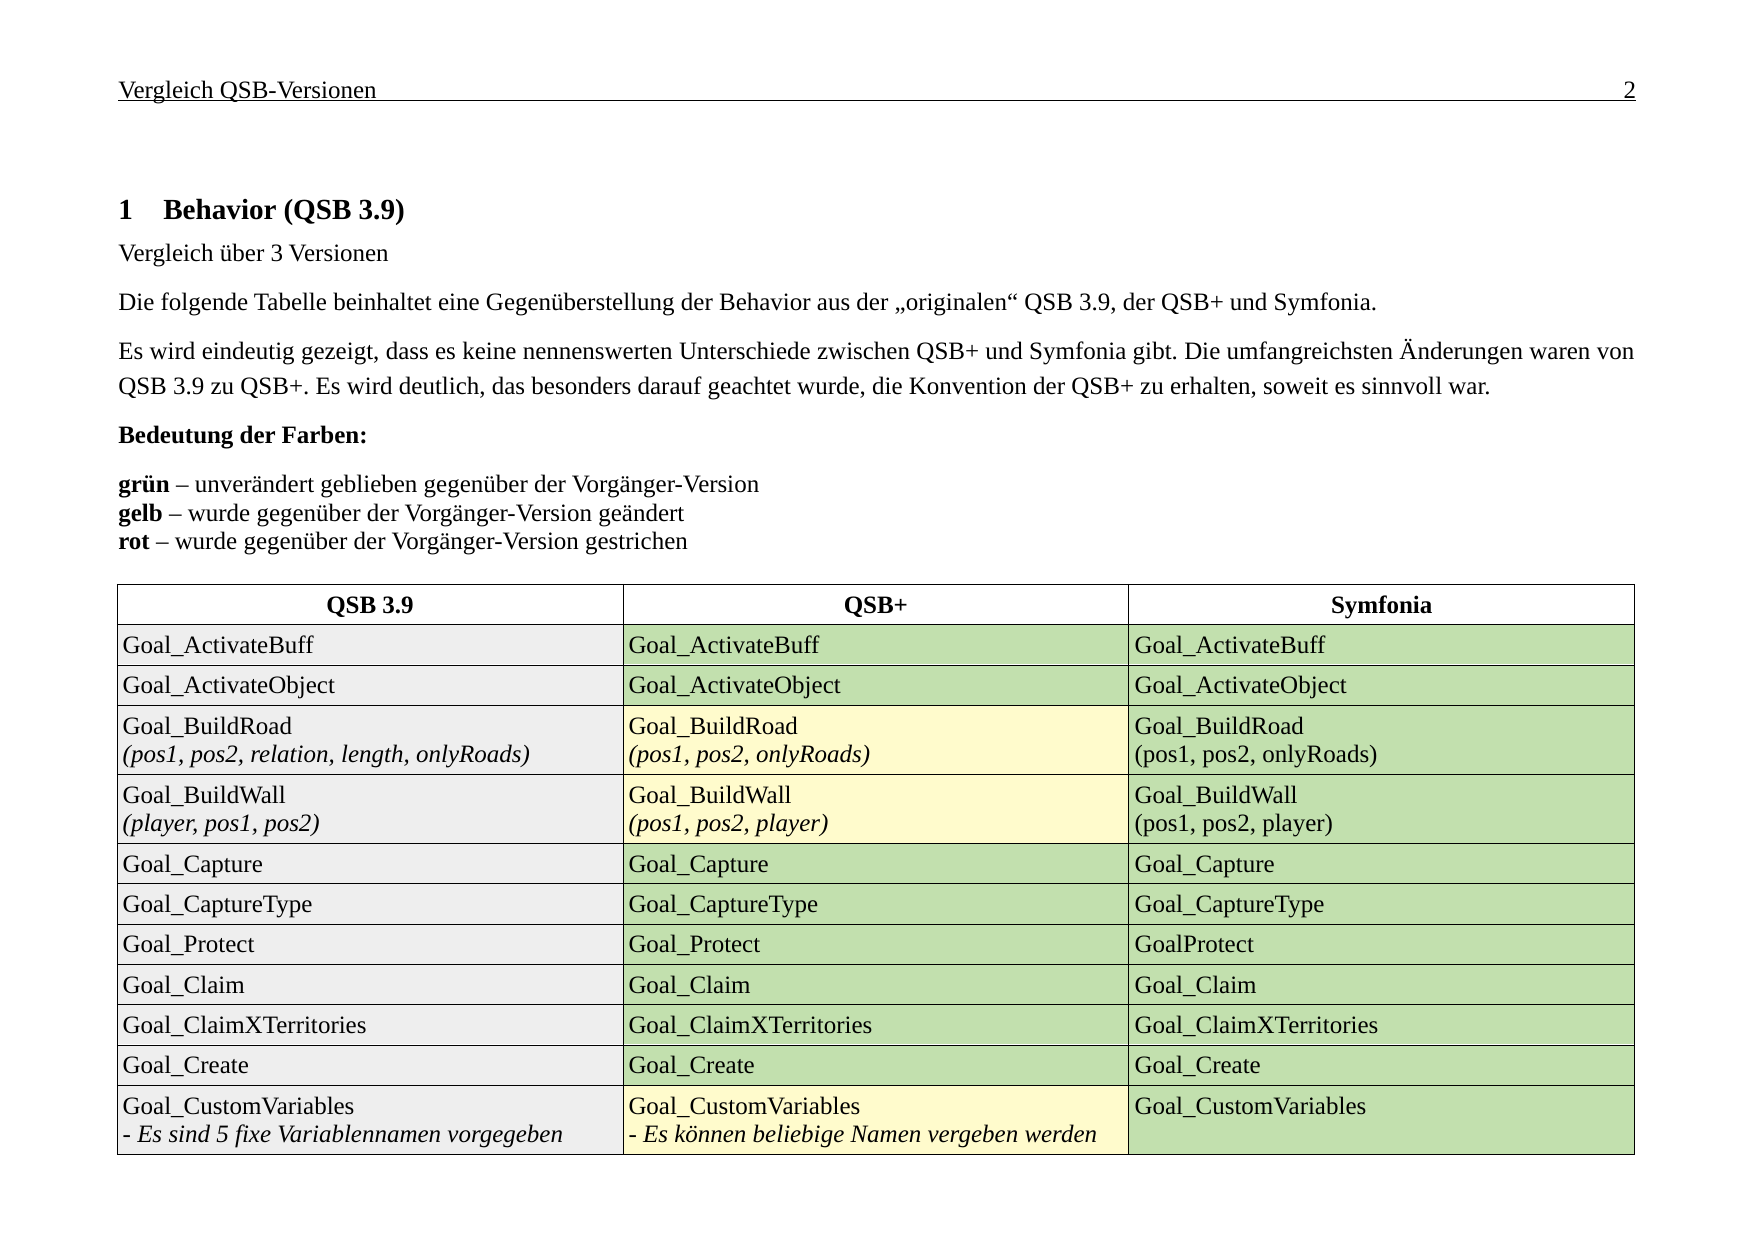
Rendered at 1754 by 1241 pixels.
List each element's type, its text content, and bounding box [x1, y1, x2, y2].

table_cell Goal_BuildRoad (pos1, pos2, onlyRoads) [1129, 706, 1634, 774]
table_cell Goal_BuildWall (player, pos1, pos2) [118, 775, 623, 843]
table_header QSB 3.9 [118, 585, 623, 624]
table_cell Goal_ActivateBuff [624, 625, 1128, 664]
table_cell Goal_Capture [624, 844, 1128, 883]
table_cell Goal_Create [624, 1046, 1128, 1085]
table_cell Goal_CustomVariables [1129, 1086, 1634, 1154]
table_cell Goal_Protect [624, 925, 1128, 964]
table_header Symfonia [1129, 585, 1634, 624]
table_cell Goal_BuildWall (pos1, pos2, player) [624, 775, 1128, 843]
table_cell Goal_Create [118, 1046, 623, 1085]
table_cell Goal_BuildWall (pos1, pos2, player) [1129, 775, 1634, 843]
table_cell Goal_ClaimXTerritories [118, 1005, 623, 1044]
table_cell Goal_ClaimXTerritories [624, 1005, 1128, 1044]
table_cell Goal_Claim [624, 965, 1128, 1004]
table_cell Goal_Capture [118, 844, 623, 883]
text rot – wurde gegenüber der Vorgänger-Version gestrichen [118, 526, 1636, 555]
table_cell Goal_BuildRoad (pos1, pos2, onlyRoads) [624, 706, 1128, 774]
table_cell Goal_Create [1129, 1046, 1634, 1085]
text Es wird eindeutig gezeigt, dass es keine nennenswerten Unterschiede zwischen QSB+ und Symfonia gibt. Die umfangreichsten Änderungen waren von QSB 3.9 zu QSB+. Es wird deutlich, das besonders darauf geachtet wurde, die Konvention der QSB+ zu erhalten, soweit es sinnvoll war. [118, 336, 1636, 399]
table_cell Goal_ClaimXTerritories [1129, 1005, 1634, 1044]
text Die folgende Tabelle beinhaltet eine Gegenüberstellung der Behavior aus der „originalen“ QSB 3.9, der QSB+ und Symfonia. [118, 287, 1636, 316]
text grün – unverändert geblieben gegenüber der Vorgänger-Version [118, 469, 1636, 498]
text Vergleich über 3 Versionen [118, 238, 1636, 267]
table_cell GoalProtect [1129, 925, 1634, 964]
table_cell Goal_ActivateObject [1129, 666, 1634, 705]
table_cell Goal_ActivateObject [624, 666, 1128, 705]
table_cell Goal_CustomVariables - Es können beliebige Namen vergeben werden [624, 1086, 1128, 1154]
table_header QSB+ [624, 585, 1128, 624]
table_cell Goal_ActivateBuff [118, 625, 623, 664]
table_cell Goal_ActivateBuff [1129, 625, 1634, 664]
table_cell Goal_BuildRoad (pos1, pos2, relation, length, onlyRoads) [118, 706, 623, 774]
table_cell Goal_CaptureType [624, 884, 1128, 924]
table_cell Goal_CustomVariables - Es sind 5 fixe Variablennamen vorgegeben [118, 1086, 623, 1154]
subtitle Behavior (QSB 3.9) [118, 192, 1636, 226]
table_cell Goal_Claim [118, 965, 623, 1004]
text gelb – wurde gegenüber der Vorgänger-Version geändert [118, 498, 1636, 526]
table_cell Goal_Protect [118, 925, 623, 964]
table_cell Goal_CaptureType [118, 884, 623, 924]
table_cell Goal_ActivateObject [118, 666, 623, 705]
table_cell Goal_Capture [1129, 844, 1634, 883]
text Bedeutung der Farben: [118, 420, 1636, 449]
table_cell Goal_Claim [1129, 965, 1634, 1004]
table_cell Goal_CaptureType [1129, 884, 1634, 924]
